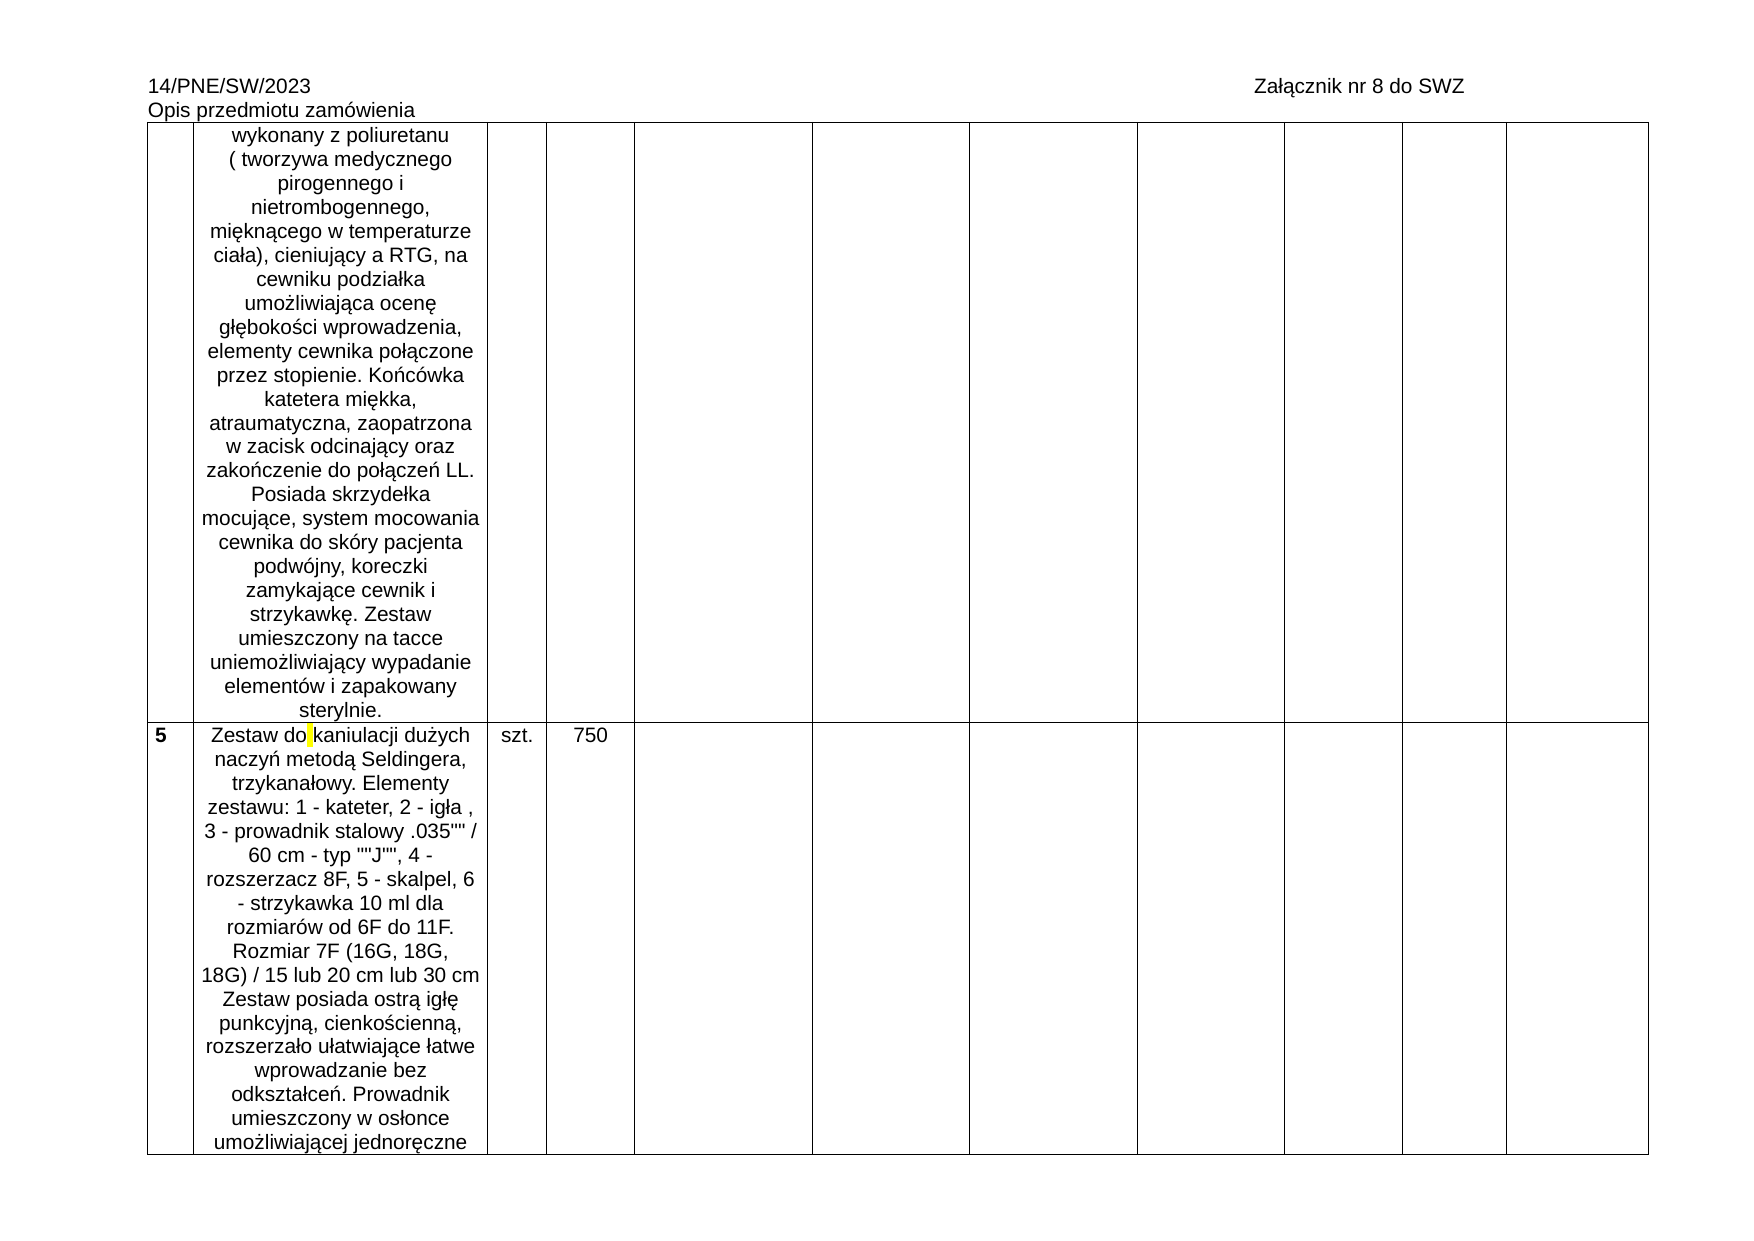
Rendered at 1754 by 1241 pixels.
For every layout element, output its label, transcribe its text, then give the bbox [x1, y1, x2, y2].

table_cell [1403, 723, 1506, 1154]
table_cell 750 [547, 723, 634, 1154]
table_cell [1285, 723, 1402, 1154]
table_cell [1138, 723, 1284, 1154]
table_cell [635, 723, 812, 1154]
table_cell [813, 123, 969, 722]
table_cell [1507, 123, 1648, 722]
table_cell Zestaw do kaniulacji dużych naczyń metodą Seldingera, trzykanałowy. Elementy zestawu: 1 - kateter, 2 - igła , 3 - prowadnik stalowy .035"" / 60 cm - typ ""J"", 4 - rozszerzacz 8F, 5 - skalpel, 6 - strzykawka 10 ml dla rozmiarów od 6F do 11F. Rozmiar 7F (16G, 18G, 18G) / 15 lub 20 cm lub 30 cm Zestaw posiada ostrą igłę punkcyjną, cienkościenną, rozszerzało ułatwiające łatwe wprowadzanie bez odkształceń. Prowadnik umieszczony w osłonce umożliwiającej jednoręczne [194, 723, 487, 1154]
table_cell [813, 723, 969, 1154]
table_cell [635, 123, 812, 722]
table_cell [488, 123, 546, 722]
table_cell [1507, 723, 1648, 1154]
table_cell szt. [488, 723, 546, 1154]
table_cell wykonany z poliuretanu ( tworzywa medycznego pirogennego i nietrombogennego, mięknącego w temperaturze ciała), cieniujący a RTG, na cewniku podziałka umożliwiająca ocenę głębokości wprowadzenia, elementy cewnika połączone przez stopienie. Końcówka katetera miękka, atraumatyczna, zaopatrzona w zacisk odcinający oraz zakończenie do połączeń LL. Posiada skrzydełka mocujące, system mocowania cewnika do skóry pacjenta podwójny, koreczki zamykające cewnik i strzykawkę. Zestaw umieszczony na tacce uniemożliwiający wypadanie elementów i zapakowany sterylnie. [194, 123, 487, 722]
table_cell [970, 123, 1137, 722]
table_cell [547, 123, 634, 722]
table_cell [1285, 123, 1402, 722]
table_cell [1138, 123, 1284, 722]
table_cell [970, 723, 1137, 1154]
table_cell [1403, 123, 1506, 722]
table_cell 5 [148, 723, 193, 1154]
table_cell [148, 123, 193, 722]
